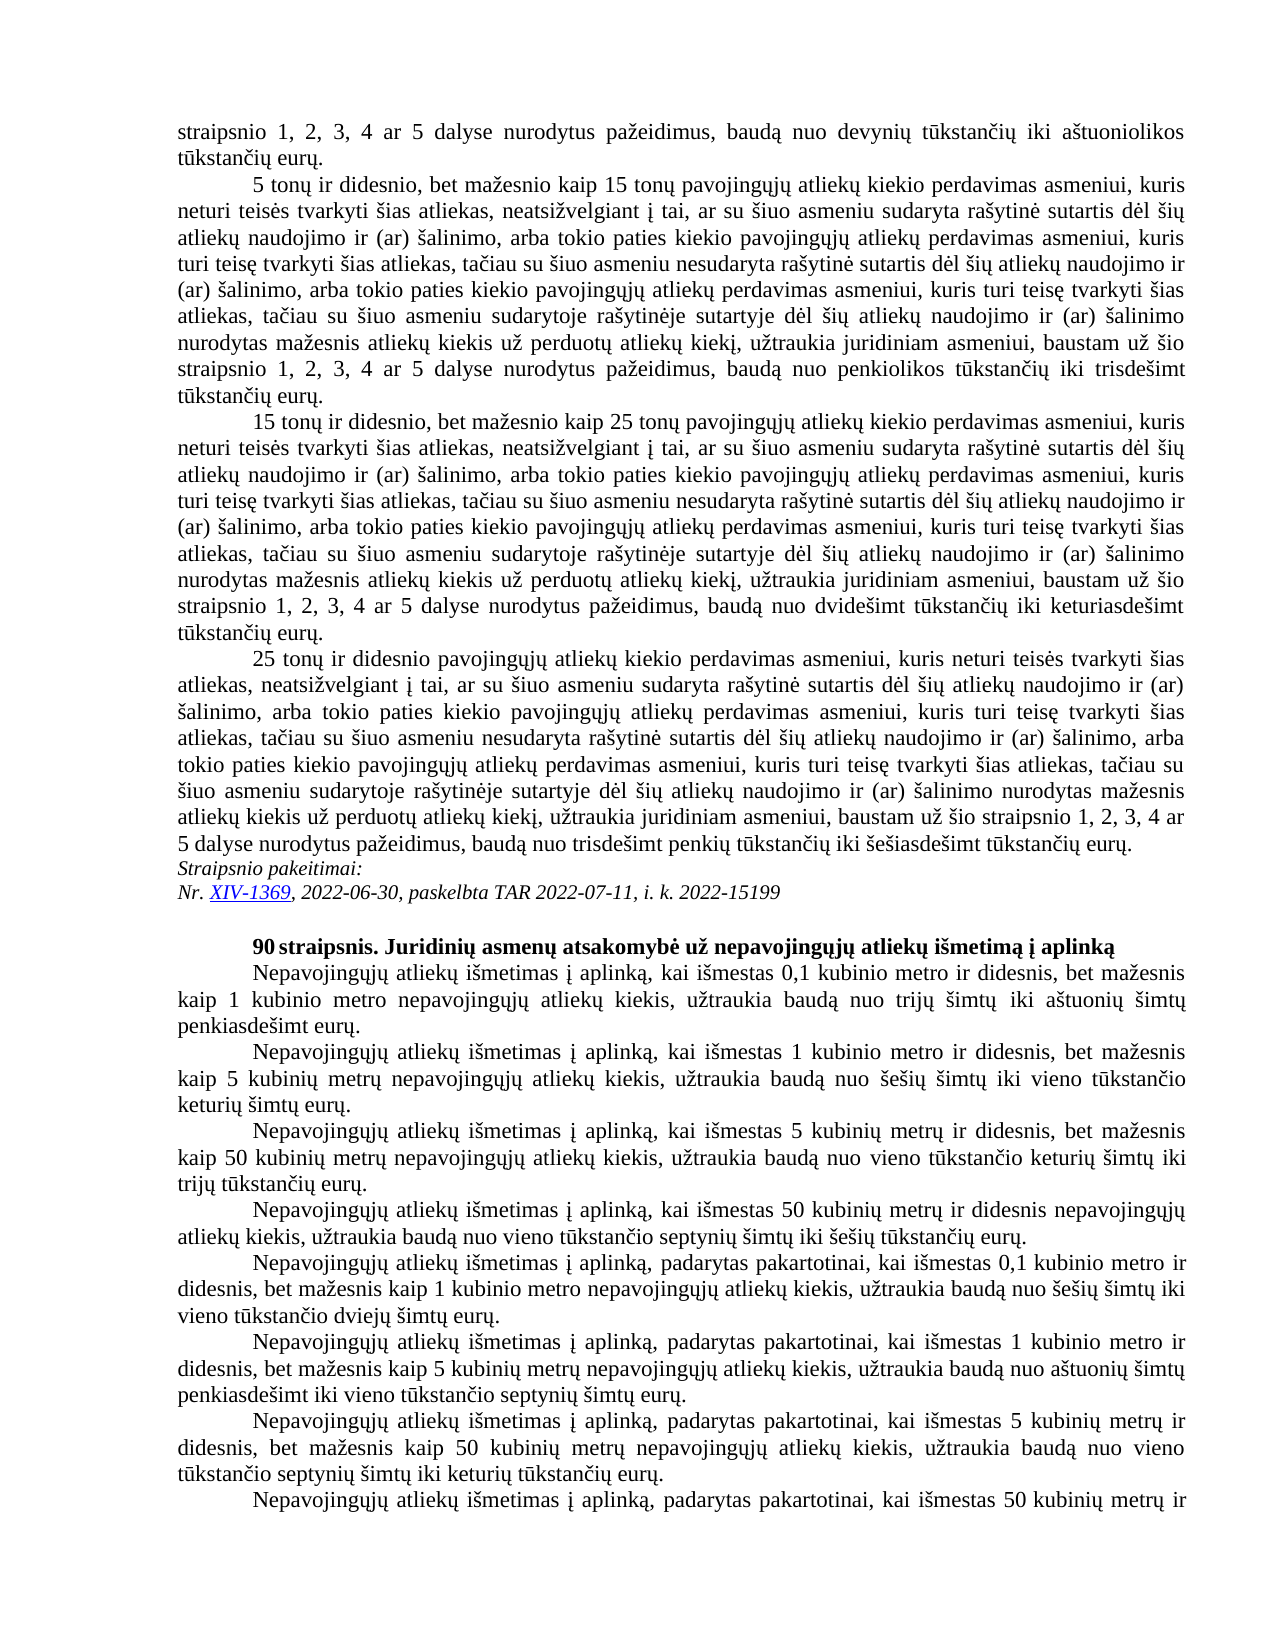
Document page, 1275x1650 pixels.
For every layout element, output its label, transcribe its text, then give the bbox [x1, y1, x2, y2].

text Nepavojingųjų atliekų išmetimas į aplinką, kai išmestas 50 kubinių metrų ir didesnis nepavojingųjų atliekų kiekis, užtraukia baudą nuo vieno tūkstančio septynių šimtų iki šešių tūkstančių eurų. [177, 1196, 1186, 1249]
text Nepavojingųjų atliekų išmetimas į aplinką, padarytas pakartotinai, kai išmestas 50 kubinių metrų ir [177, 1486, 1186, 1513]
text Nepavojingųjų atliekų išmetimas į aplinką, padarytas pakartotinai, kai išmestas 1 kubinio metro ir didesnis, bet mažesnis kaip 5 kubinių metrų nepavojingųjų atliekų kiekis, užtraukia baudą nuo aštuonių šimtų penkiasdešimt iki vieno tūkstančio septynių šimtų eurų. [177, 1328, 1186, 1407]
text 90 straipsnis. Juridinių asmenų atsakomybė už nepavojingųjų atliekų išmetimą į aplinką [252, 933, 1186, 959]
text straipsnio 1, 2, 3, 4 ar 5 dalyse nurodytus pažeidimus, baudą nuo devynių tūkstančių iki aštuoniolikos tūkstančių eurų. [177, 118, 1186, 171]
text Nepavojingųjų atliekų išmetimas į aplinką, kai išmestas 0,1 kubinio metro ir didesnis, bet mažesnis kaip 1 kubinio metro nepavojingųjų atliekų kiekis, užtraukia baudą nuo trijų šimtų iki aštuonių šimtų penkiasdešimt eurų. [177, 959, 1186, 1038]
text 25 tonų ir didesnio pavojingųjų atliekų kiekio perdavimas asmeniui, kuris neturi teisės tvarkyti šias atliekas, neatsižvelgiant į tai, ar su šiuo asmeniu sudaryta rašytinė sutartis dėl šių atliekų naudojimo ir (ar) šalinimo, arba tokio paties kiekio pavojingųjų atliekų perdavimas asmeniui, kuris turi teisę tvarkyti šias atliekas, tačiau su šiuo asmeniu nesudaryta rašytinė sutartis dėl šių atliekų naudojimo ir (ar) šalinimo, arba tokio paties kiekio pavojingųjų atliekų perdavimas asmeniui, kuris turi teisę tvarkyti šias atliekas, tačiau su šiuo asmeniu sudarytoje rašytinėje sutartyje dėl šių atliekų naudojimo ir (ar) šalinimo nurodytas mažesnis atliekų kiekis už perduotų atliekų kiekį, užtraukia juridiniam asmeniui, baustam už šio straipsnio 1, 2, 3, 4 ar 5 dalyse nurodytus pažeidimus, baudą nuo trisdešimt penkių tūkstančių iki šešiasdešimt tūkstančių eurų. [177, 645, 1186, 856]
text Nr. XIV-1369, 2022-06-30, paskelbta TAR 2022-07-11, i. k. 2022-15199 [177, 880, 1186, 904]
text Nepavojingųjų atliekų išmetimas į aplinką, padarytas pakartotinai, kai išmestas 5 kubinių metrų ir didesnis, bet mažesnis kaip 50 kubinių metrų nepavojingųjų atliekų kiekis, užtraukia baudą nuo vieno tūkstančio septynių šimtų iki keturių tūkstančių eurų. [177, 1407, 1186, 1486]
text 5 tonų ir didesnio, bet mažesnio kaip 15 tonų pavojingųjų atliekų kiekio perdavimas asmeniui, kuris neturi teisės tvarkyti šias atliekas, neatsižvelgiant į tai, ar su šiuo asmeniu sudaryta rašytinė sutartis dėl šių atliekų naudojimo ir (ar) šalinimo, arba tokio paties kiekio pavojingųjų atliekų perdavimas asmeniui, kuris turi teisę tvarkyti šias atliekas, tačiau su šiuo asmeniu nesudaryta rašytinė sutartis dėl šių atliekų naudojimo ir (ar) šalinimo, arba tokio paties kiekio pavojingųjų atliekų perdavimas asmeniui, kuris turi teisę tvarkyti šias atliekas, tačiau su šiuo asmeniu sudarytoje rašytinėje sutartyje dėl šių atliekų naudojimo ir (ar) šalinimo nurodytas mažesnis atliekų kiekis už perduotų atliekų kiekį, užtraukia juridiniam asmeniui, baustam už šio straipsnio 1, 2, 3, 4 ar 5 dalyse nurodytus pažeidimus, baudą nuo penkiolikos tūkstančių iki trisdešimt tūkstančių eurų. [177, 171, 1186, 408]
text Nepavojingųjų atliekų išmetimas į aplinką, kai išmestas 1 kubinio metro ir didesnis, bet mažesnis kaip 5 kubinių metrų nepavojingųjų atliekų kiekis, užtraukia baudą nuo šešių šimtų iki vieno tūkstančio keturių šimtų eurų. [177, 1038, 1186, 1117]
text 15 tonų ir didesnio, bet mažesnio kaip 25 tonų pavojingųjų atliekų kiekio perdavimas asmeniui, kuris neturi teisės tvarkyti šias atliekas, neatsižvelgiant į tai, ar su šiuo asmeniu sudaryta rašytinė sutartis dėl šių atliekų naudojimo ir (ar) šalinimo, arba tokio paties kiekio pavojingųjų atliekų perdavimas asmeniui, kuris turi teisę tvarkyti šias atliekas, tačiau su šiuo asmeniu nesudaryta rašytinė sutartis dėl šių atliekų naudojimo ir (ar) šalinimo, arba tokio paties kiekio pavojingųjų atliekų perdavimas asmeniui, kuris turi teisę tvarkyti šias atliekas, tačiau su šiuo asmeniu sudarytoje rašytinėje sutartyje dėl šių atliekų naudojimo ir (ar) šalinimo nurodytas mažesnis atliekų kiekis už perduotų atliekų kiekį, užtraukia juridiniam asmeniui, baustam už šio straipsnio 1, 2, 3, 4 ar 5 dalyse nurodytus pažeidimus, baudą nuo dvidešimt tūkstančių iki keturiasdešimt tūkstančių eurų. [177, 408, 1186, 645]
text Nepavojingųjų atliekų išmetimas į aplinką, kai išmestas 5 kubinių metrų ir didesnis, bet mažesnis kaip 50 kubinių metrų nepavojingųjų atliekų kiekis, užtraukia baudą nuo vieno tūkstančio keturių šimtų iki trijų tūkstančių eurų. [177, 1117, 1186, 1196]
text Nepavojingųjų atliekų išmetimas į aplinką, padarytas pakartotinai, kai išmestas 0,1 kubinio metro ir didesnis, bet mažesnis kaip 1 kubinio metro nepavojingųjų atliekų kiekis, užtraukia baudą nuo šešių šimtų iki vieno tūkstančio dviejų šimtų eurų. [177, 1249, 1186, 1328]
text Straipsnio pakeitimai: [177, 856, 1186, 880]
